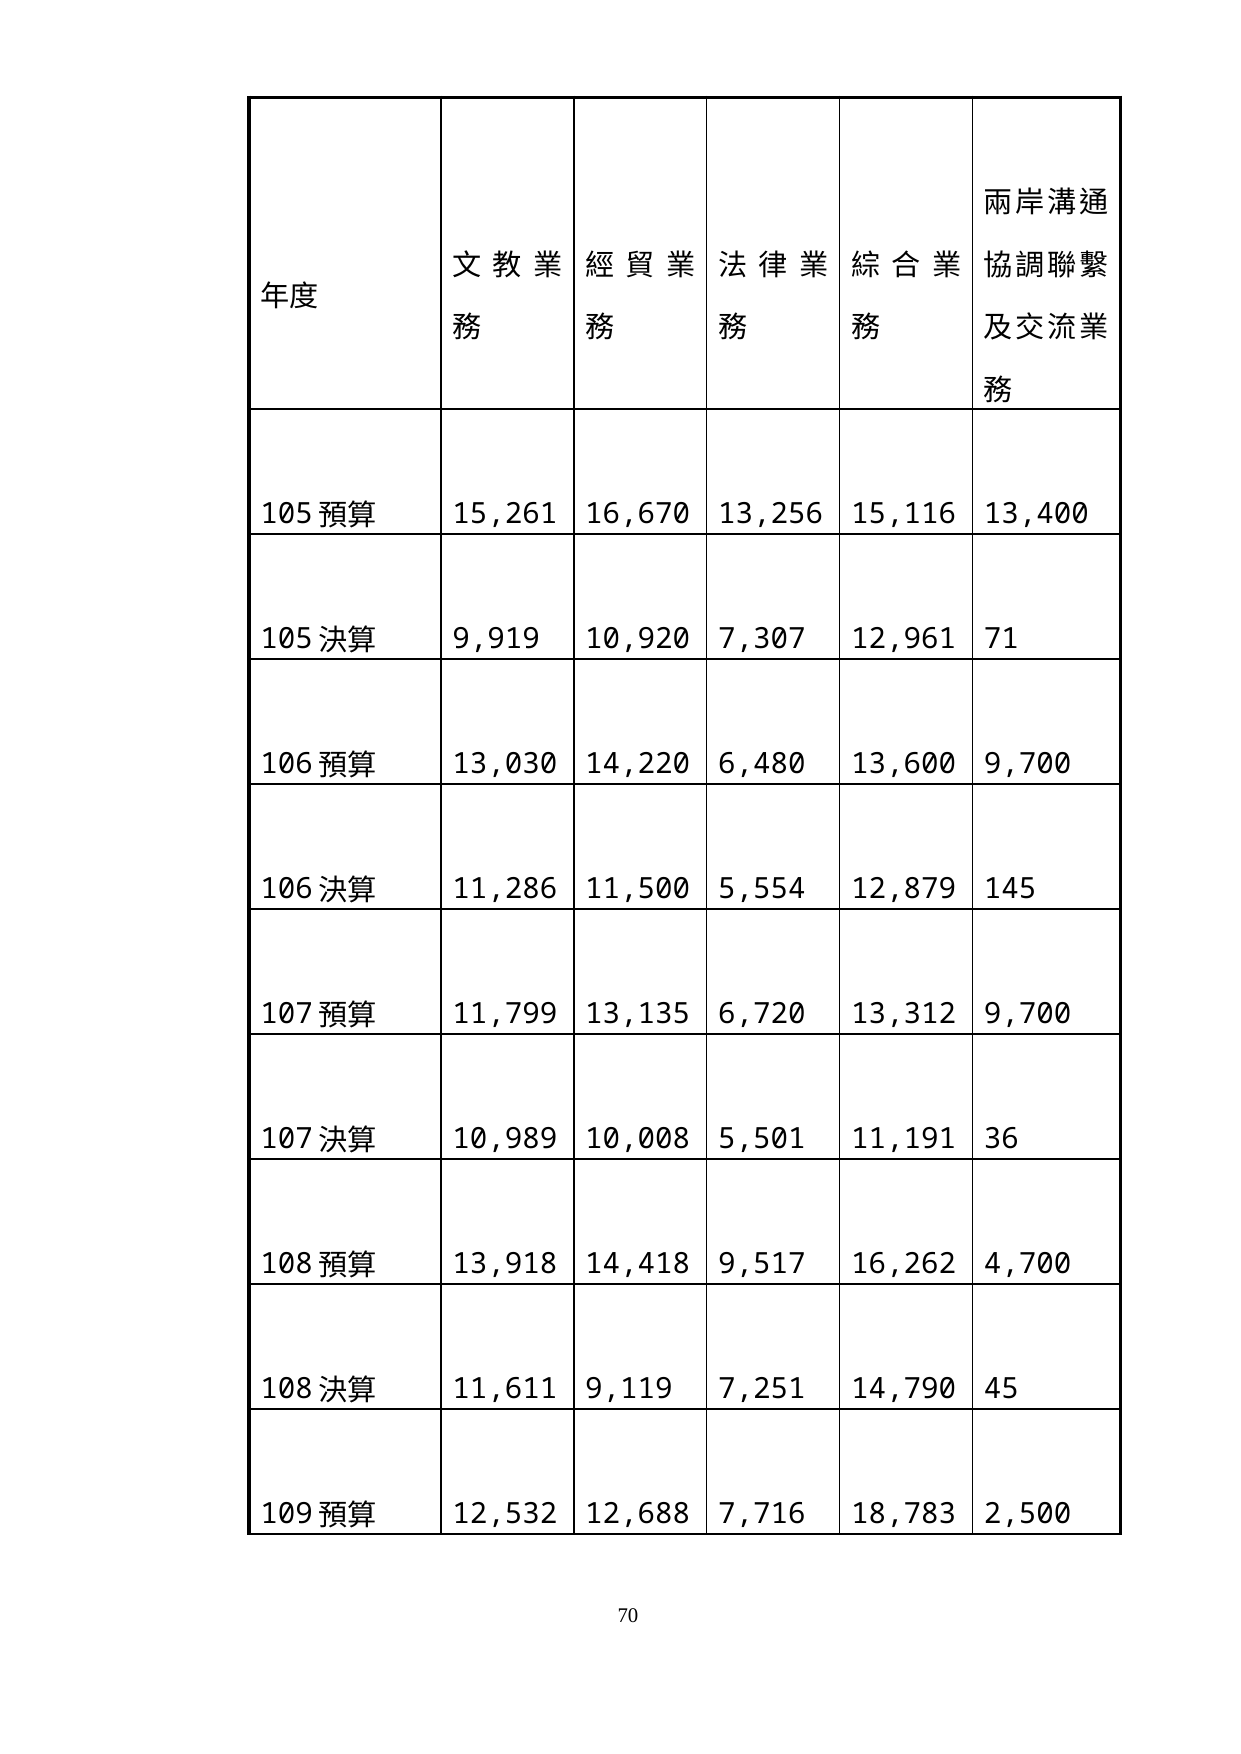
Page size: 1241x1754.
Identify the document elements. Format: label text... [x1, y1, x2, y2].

table_cell 108預算 [251, 1160, 440, 1283]
table_header 文教業務 [442, 99, 573, 408]
table_cell 107預算 [251, 910, 440, 1033]
table_cell 12,879 [840, 785, 972, 908]
table_cell 13,135 [575, 910, 706, 1033]
table_cell 4,700 [973, 1160, 1119, 1283]
table_cell 45 [973, 1285, 1119, 1408]
table_cell 12,688 [575, 1410, 706, 1533]
table_cell 145 [973, 785, 1119, 908]
table_cell 10,008 [575, 1035, 706, 1158]
table_cell 14,418 [575, 1160, 706, 1283]
table_cell 106決算 [251, 785, 440, 908]
table_cell 16,262 [840, 1160, 972, 1283]
table_cell 105決算 [251, 535, 440, 658]
table_cell 13,600 [840, 660, 972, 783]
table_cell 107決算 [251, 1035, 440, 1158]
table_header 法律業務 [707, 99, 839, 408]
table_cell 11,191 [840, 1035, 972, 1158]
table_cell 11,500 [575, 785, 706, 908]
table_cell 71 [973, 535, 1119, 658]
table_cell 9,700 [973, 910, 1119, 1033]
table_cell 15,116 [840, 410, 972, 533]
table_cell 106預算 [251, 660, 440, 783]
table_cell 18,783 [840, 1410, 972, 1533]
table_cell 13,918 [442, 1160, 573, 1283]
table_cell 11,799 [442, 910, 573, 1033]
table_cell 9,919 [442, 535, 573, 658]
table_cell 108決算 [251, 1285, 440, 1408]
table_cell 14,220 [575, 660, 706, 783]
table_cell 7,307 [707, 535, 839, 658]
table_cell 12,961 [840, 535, 972, 658]
table_cell 9,517 [707, 1160, 839, 1283]
table_cell 5,501 [707, 1035, 839, 1158]
table_cell 2,500 [973, 1410, 1119, 1533]
table_cell 11,611 [442, 1285, 573, 1408]
table_header 經貿業務 [575, 99, 706, 408]
table_cell 6,480 [707, 660, 839, 783]
table_cell 10,989 [442, 1035, 573, 1158]
table_cell 14,790 [840, 1285, 972, 1408]
table_cell 105預算 [251, 410, 440, 533]
table_cell 10,920 [575, 535, 706, 658]
table_cell 36 [973, 1035, 1119, 1158]
table_cell 109預算 [251, 1410, 440, 1533]
table_header 年度 [251, 99, 440, 408]
table_cell 13,400 [973, 410, 1119, 533]
table_cell 15,261 [442, 410, 573, 533]
table_header 綜合業務 [840, 99, 972, 408]
table_cell 9,119 [575, 1285, 706, 1408]
table_cell 13,256 [707, 410, 839, 533]
table_cell 13,030 [442, 660, 573, 783]
table_cell 16,670 [575, 410, 706, 533]
table_cell 13,312 [840, 910, 972, 1033]
table_cell 6,720 [707, 910, 839, 1033]
table_cell 7,716 [707, 1410, 839, 1533]
table_cell 5,554 [707, 785, 839, 908]
table_cell 11,286 [442, 785, 573, 908]
table_cell 9,700 [973, 660, 1119, 783]
table_cell 12,532 [442, 1410, 573, 1533]
table_header 兩岸溝通協調聯繫及交流業務 [973, 99, 1119, 408]
table_cell 7,251 [707, 1285, 839, 1408]
